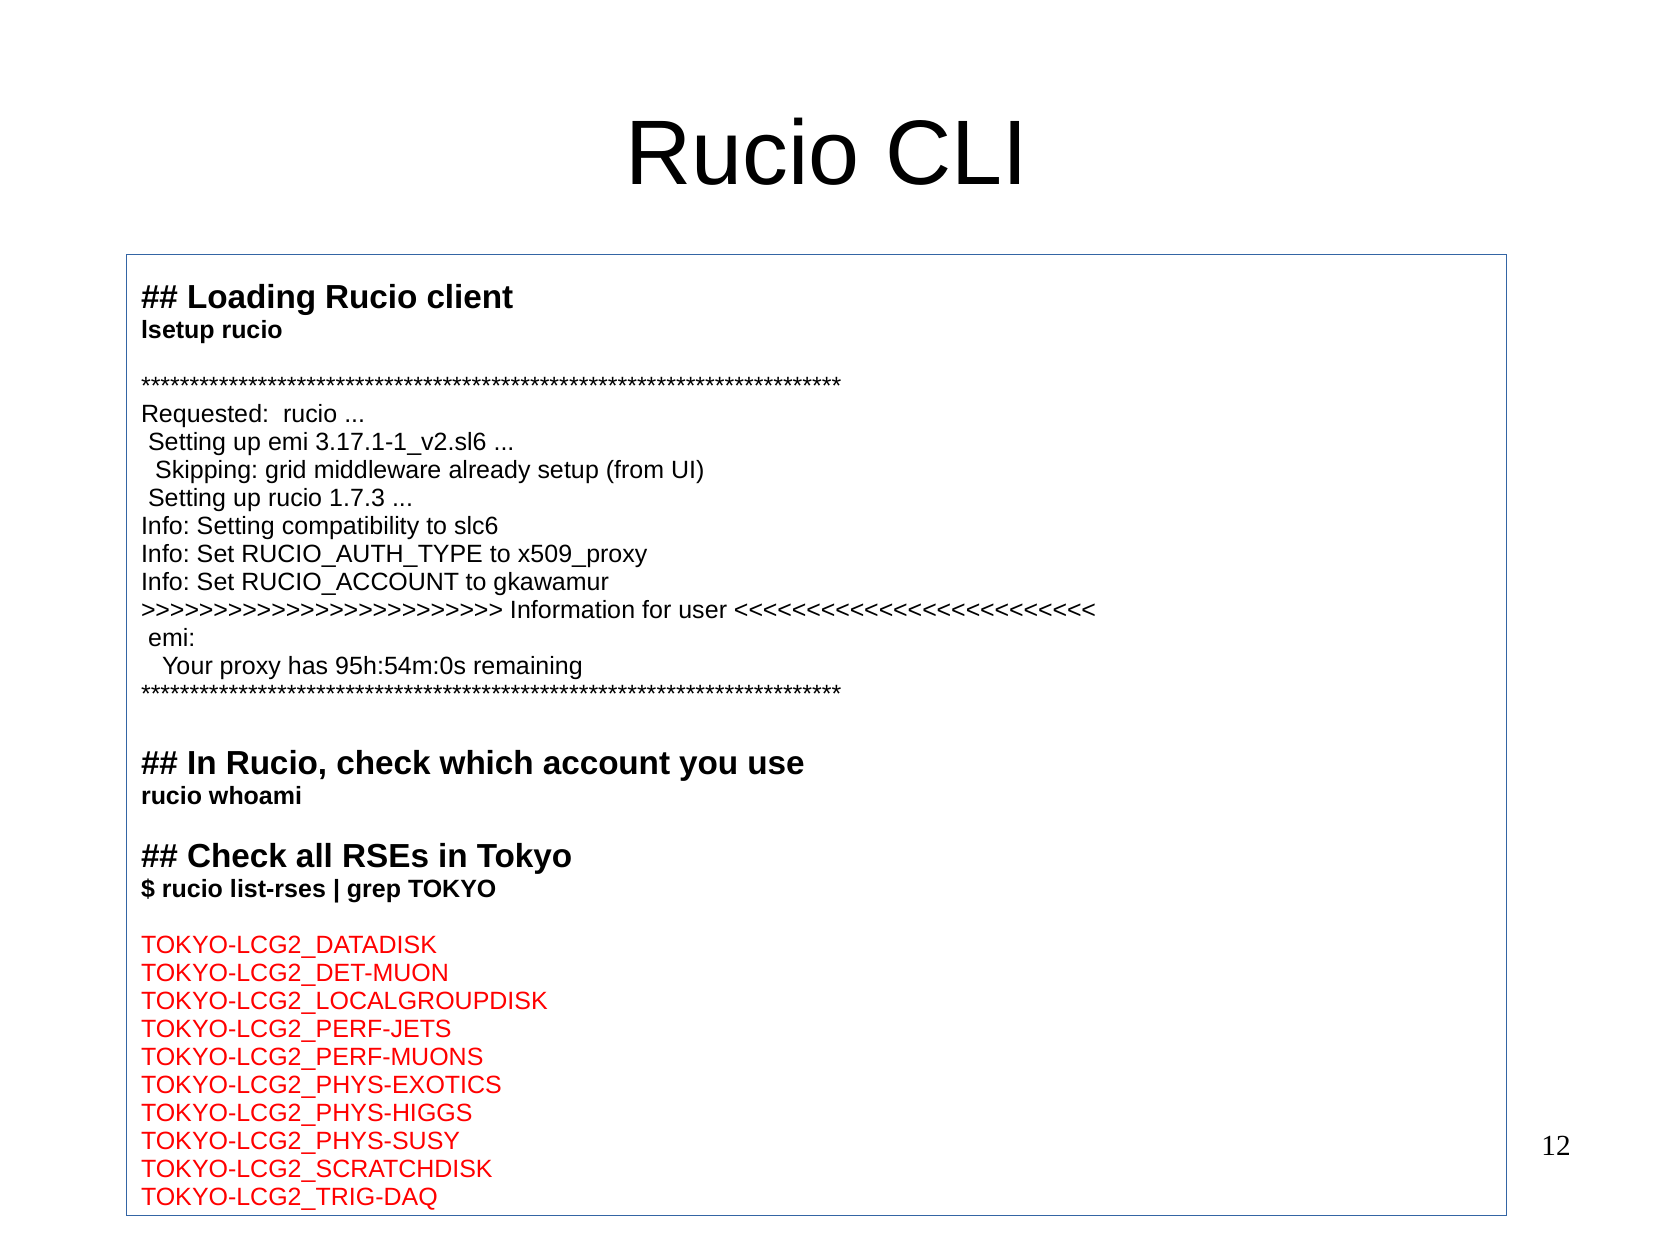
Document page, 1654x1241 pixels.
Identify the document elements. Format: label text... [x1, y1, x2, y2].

text_box ## Loading Rucio client lsetup rucio ************************************************************************ Requested: rucio ... Setting up emi 3.17.1-1_v2.sl6 ... Skipping: grid middleware already setup (from UI) Setting up rucio 1.7.3 ... Info: Setting compatibility to slc6 Info: Set RUCIO_AUTH_TYPE to x509_proxy Info: Set RUCIO_ACCOUNT to gkawamur >>>>>>>>>>>>>>>>>>>>>>>>> Information for user <<<<<<<<<<<<<<<<<<<<<<<<< emi: Your proxy has 95h:54m:0s remaining ************************************************************************ ## In Rucio, check which account you use rucio whoami ## Check all RSEs in Tokyo $ rucio list-rses | grep TOKYO TOKYO-LCG2_DATADISK TOKYO-LCG2_DET-MUON TOKYO-LCG2_LOCALGROUPDISK TOKYO-LCG2_PERF-JETS TOKYO-LCG2_PERF-MUONS TOKYO-LCG2_PHYS-EXOTICS TOKYO-LCG2_PHYS-HIGGS TOKYO-LCG2_PHYS-SUSY TOKYO-LCG2_SCRATCHDISK TOKYO-LCG2_TRIG-DAQ [126, 254, 1507, 1216]
title Rucio CLI [82, 49, 1571, 257]
